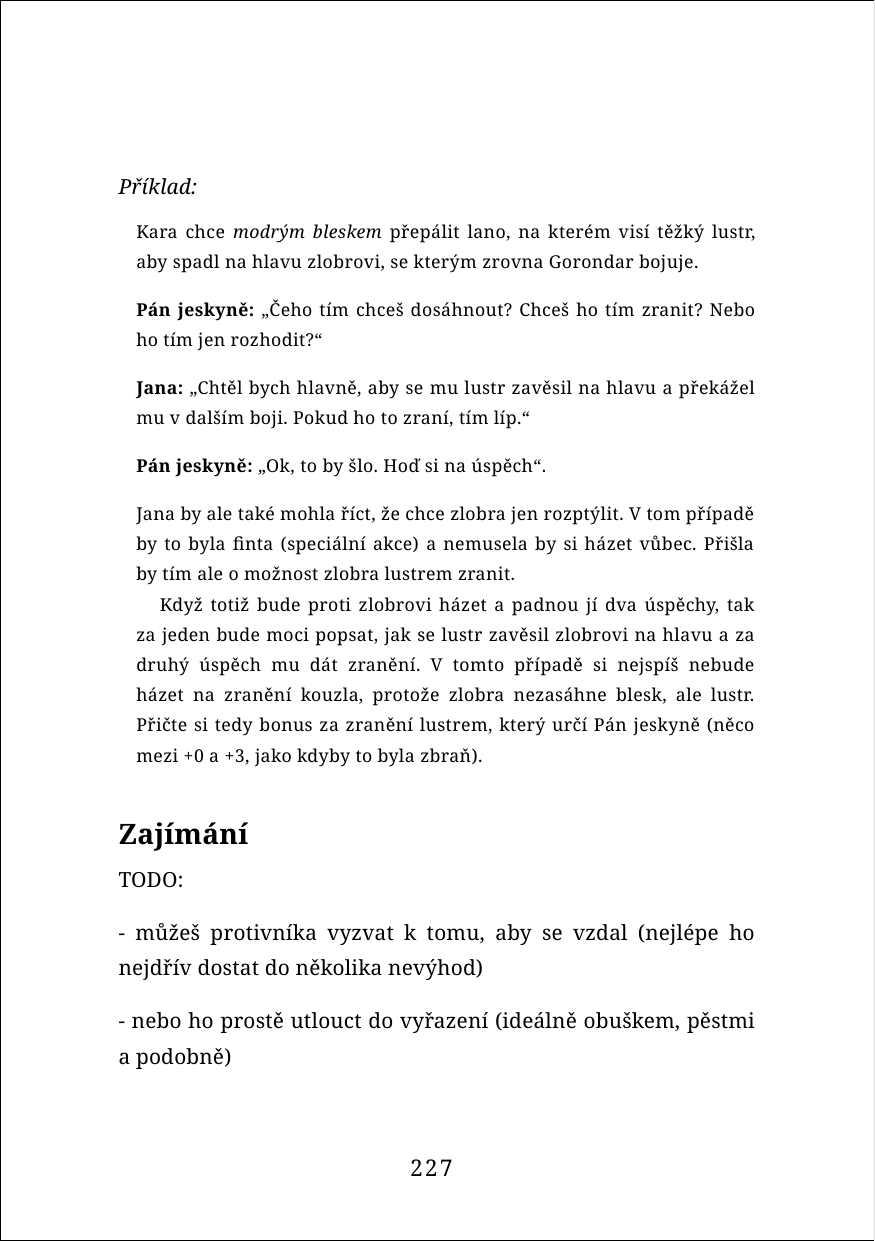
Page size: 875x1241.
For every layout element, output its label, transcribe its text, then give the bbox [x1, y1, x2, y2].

subtitle Zajímání [118, 814, 756, 853]
text Příklad: [118, 172, 756, 200]
text TODO: [118, 865, 756, 893]
text - nebo ho prostě utlouct do vyřazení (ideálně obuškem, pěstmi a podobně) [118, 1007, 756, 1071]
text - můžeš protivníka vyzvat k tomu, aby se vzdal (nejlépe ho nejdřív dostat do několika nevýhod) [118, 918, 756, 982]
text Kara chce modrým bleskem přepálit lano, na kterém visí těžký lustr, aby spadl na hlavu zlobrovi, se kterým zrovna Gorondar bojuje. [136, 219, 756, 273]
text Jana: „Chtěl bych hlavně, aby se mu lustr zavěsil na hlavu a překážel mu v dalším boji. Pokud ho to zraní, tím líp.“ [136, 375, 756, 430]
text Pán jeskyně: „Ok, to by šlo. Hoď si na úspěch“. [136, 453, 756, 478]
text Pán jeskyně: „Čeho tím chceš dosáhnout? Chceš ho tím zranit? Nebo ho tím jen rozhodit?“ [136, 297, 756, 352]
text Jana by ale také mohla říct, že chce zlobra jen rozptýlit. V tom případě by to byla finta (speciální akce) a nemusela by si házet vůbec. Přišla by tím ale o možnost zlobra lustrem zranit. Když totiž bude proti zlobrovi házet a padnou jí dva úspěchy, tak za jeden bude moci popsat, jak se lustr zavěsil zlobrovi na hlavu a za druhý úspěch mu dát zranění. V tomto případě si nejspíš nebude házet na zranění kouzla, protože zlobra nezasáhne blesk, ale lustr. Přičte si tedy bonus za zranění lustrem, který určí Pán jeskyně (něco mezi +0 a +3, jako kdyby to byla zbraň). [136, 501, 756, 767]
